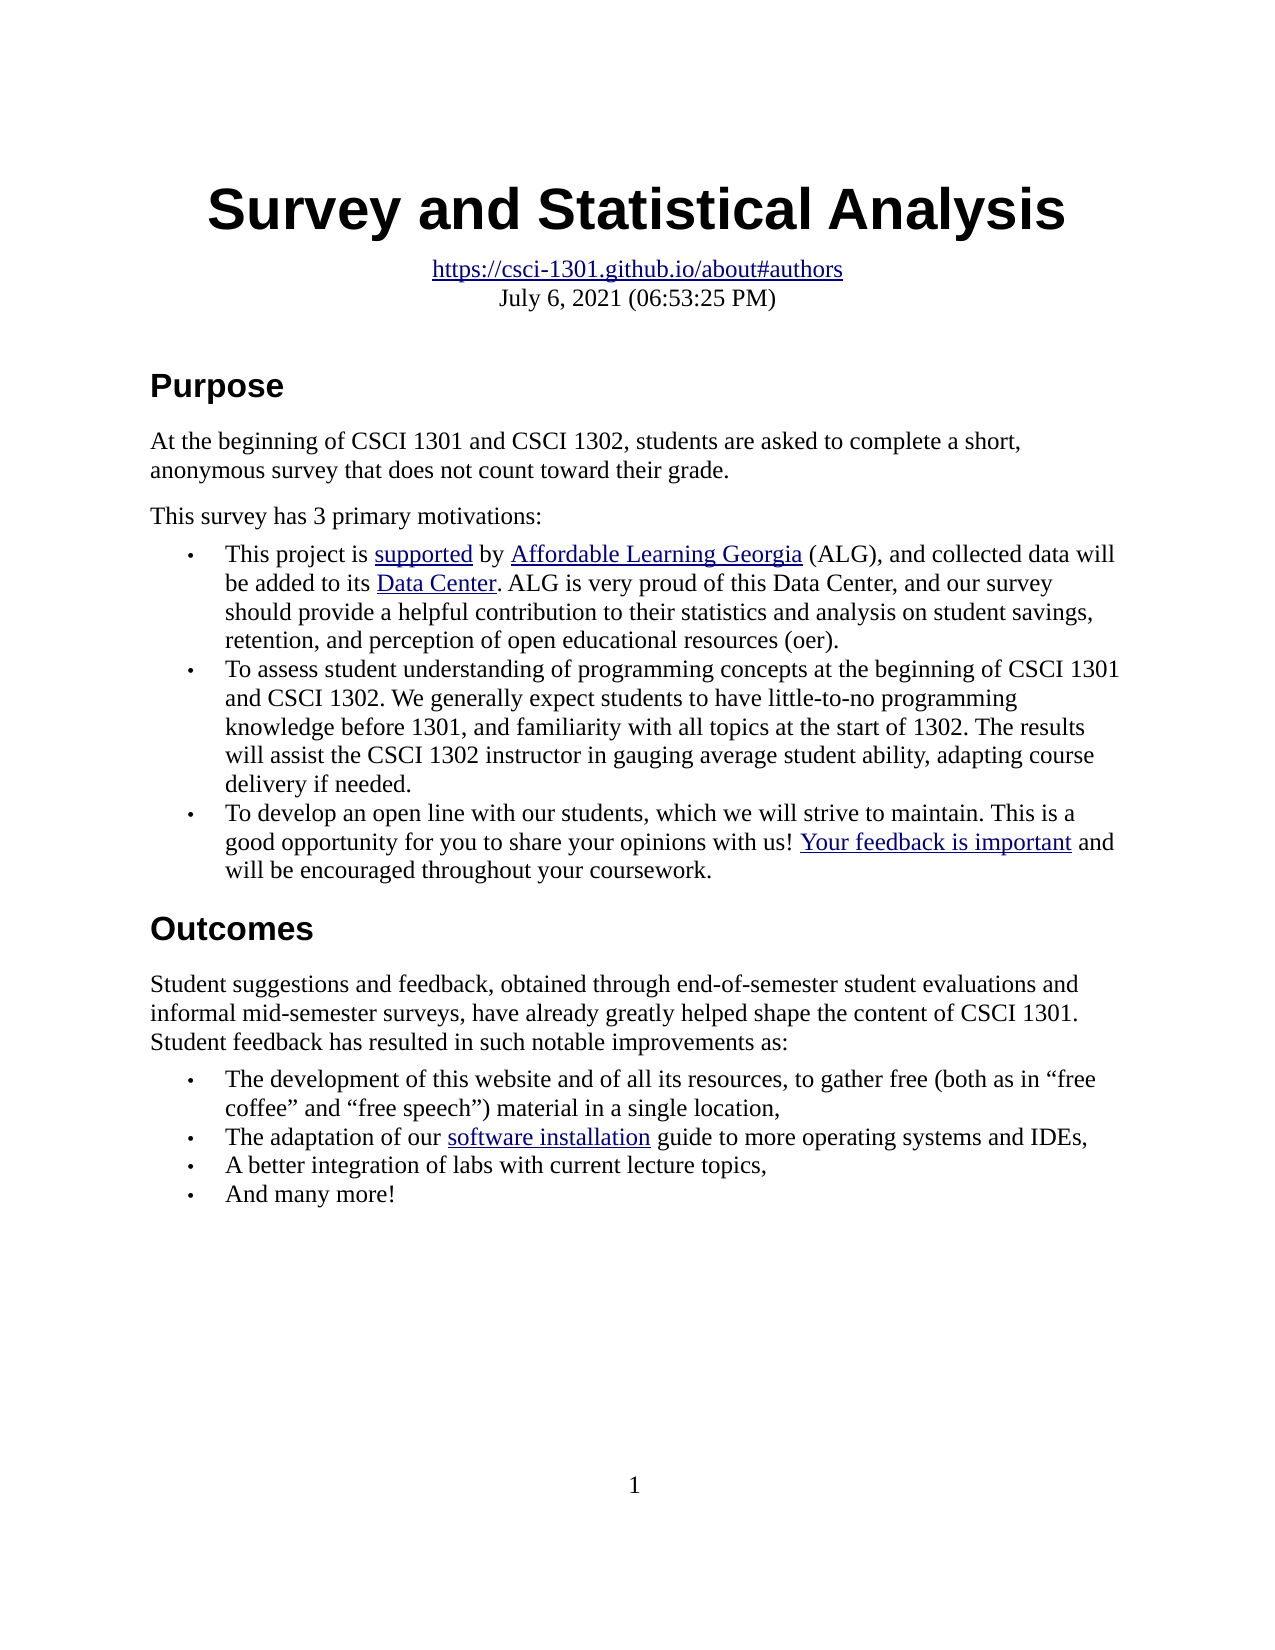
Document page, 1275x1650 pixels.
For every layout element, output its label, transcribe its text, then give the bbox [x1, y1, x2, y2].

text At the beginning of CSCI 1301 and CSCI 1302, students are asked to complete a short, anonymous survey that does not count toward their grade. [150, 426, 1125, 483]
title Survey and Statistical Analysis [150, 175, 1125, 242]
list The development of this website and of all its resources, to gather free (both as in “free coffee” and “free speech”) material in a single location, [187, 1064, 1125, 1122]
list The adaptation of our software installation guide to more operating systems and IDEs, [187, 1122, 1125, 1151]
list A better integration of labs with current lecture topics, [187, 1151, 1125, 1179]
list And many more! [187, 1179, 1125, 1208]
text July 6, 2021 (06:53:25 PM) [150, 283, 1125, 312]
list To develop an open line with our students, which we will strive to maintain. This is a good opportunity for you to share your opinions with us! Your feedback is important and will be encouraged throughout your coursework. [187, 798, 1125, 884]
text https://csci-1301.github.io/about#authors [150, 254, 1125, 283]
list To assess student understanding of programming concepts at the beginning of CSCI 1301 and CSCI 1302. We generally expect students to have little-to-no programming knowledge before 1301, and familiarity with all topics at the start of 1302. The results will assist the CSCI 1302 instructor in gauging average student ability, adapting course delivery if needed. [187, 654, 1125, 798]
subtitle Purpose [150, 366, 1125, 404]
text Student suggestions and feedback, obtained through end-of-semester student evaluations and informal mid-semester surveys, have already greatly helped shape the content of CSCI 1301. Student feedback has resulted in such notable improvements as: [150, 969, 1125, 1055]
subtitle Outcomes [150, 909, 1125, 948]
list This project is supported by Affordable Learning Georgia (ALG), and collected data will be added to its Data Center. ALG is very proud of this Data Center, and our survey should provide a helpful contribution to their statistics and analysis on student savings, retention, and perception of open educational resources (oer). [187, 539, 1125, 654]
text This survey has 3 primary motivations: [150, 501, 1125, 530]
